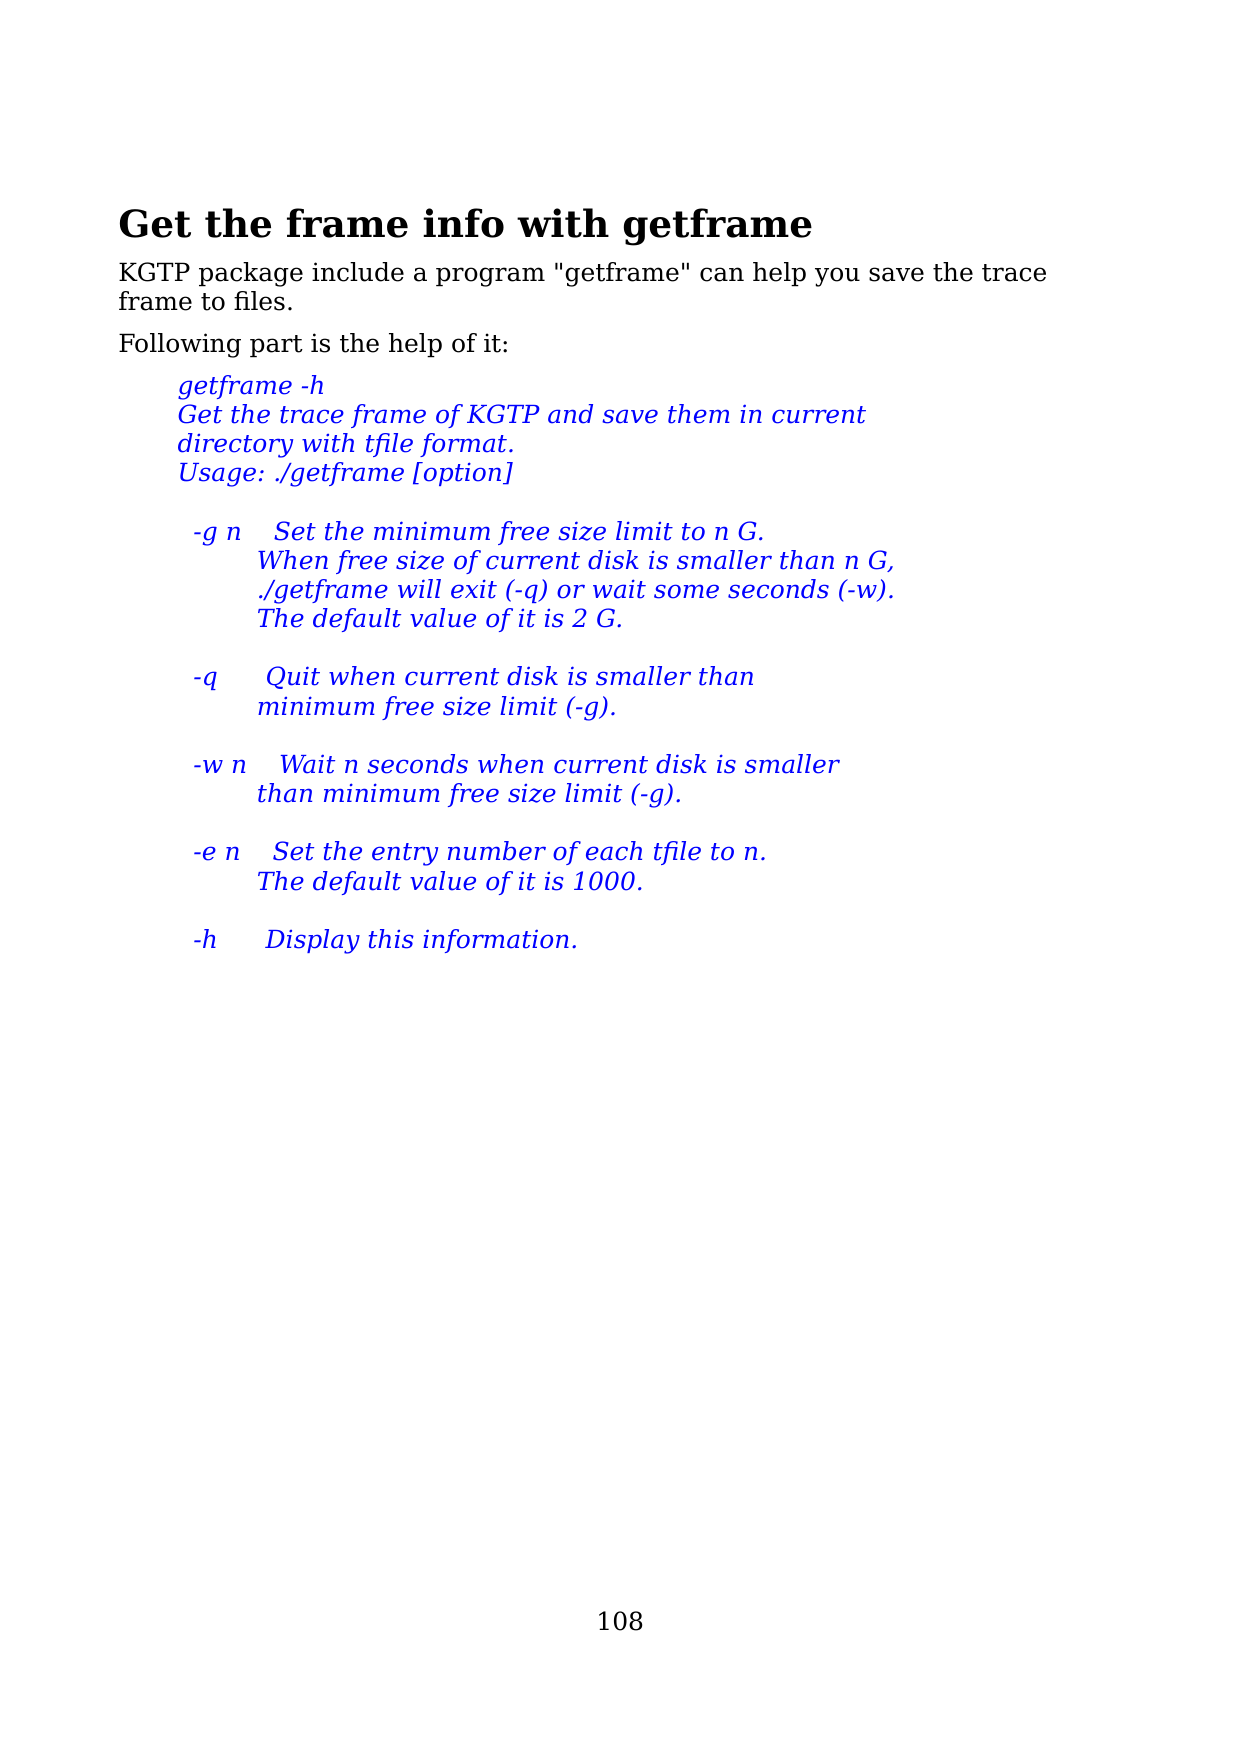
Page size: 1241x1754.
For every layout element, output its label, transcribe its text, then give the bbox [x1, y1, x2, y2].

text -q Quit when current disk is smaller than [177, 662, 1063, 692]
text When free size of current disk is smaller than n G, [177, 546, 1063, 575]
text Get the trace frame of KGTP and save them in current [177, 400, 1063, 429]
text -g n Set the minimum free size limit to n G. [177, 517, 1063, 546]
text Following part is the help of it: [118, 329, 1122, 358]
text -w n Wait n seconds when current disk is smaller [177, 750, 1063, 779]
text minimum free size limit (-g). [177, 692, 1063, 721]
text ./getframe will exit (-q) or wait some seconds (-w). [177, 575, 1063, 604]
text than minimum free size limit (-g). [177, 779, 1063, 808]
text The default value of it is 1000. [177, 867, 1063, 896]
text KGTP package include a program "getframe" can help you save the trace frame to files. [118, 258, 1122, 317]
text directory with tfile format. [177, 429, 1063, 458]
subtitle Get the frame info with getframe [118, 202, 1122, 246]
text Usage: ./getframe [option] [177, 458, 1063, 487]
text -e n Set the entry number of each tfile to n. [177, 837, 1063, 867]
text getframe -h [177, 371, 1063, 400]
text The default value of it is 2 G. [177, 604, 1063, 633]
text -h Display this information. [177, 925, 1063, 954]
